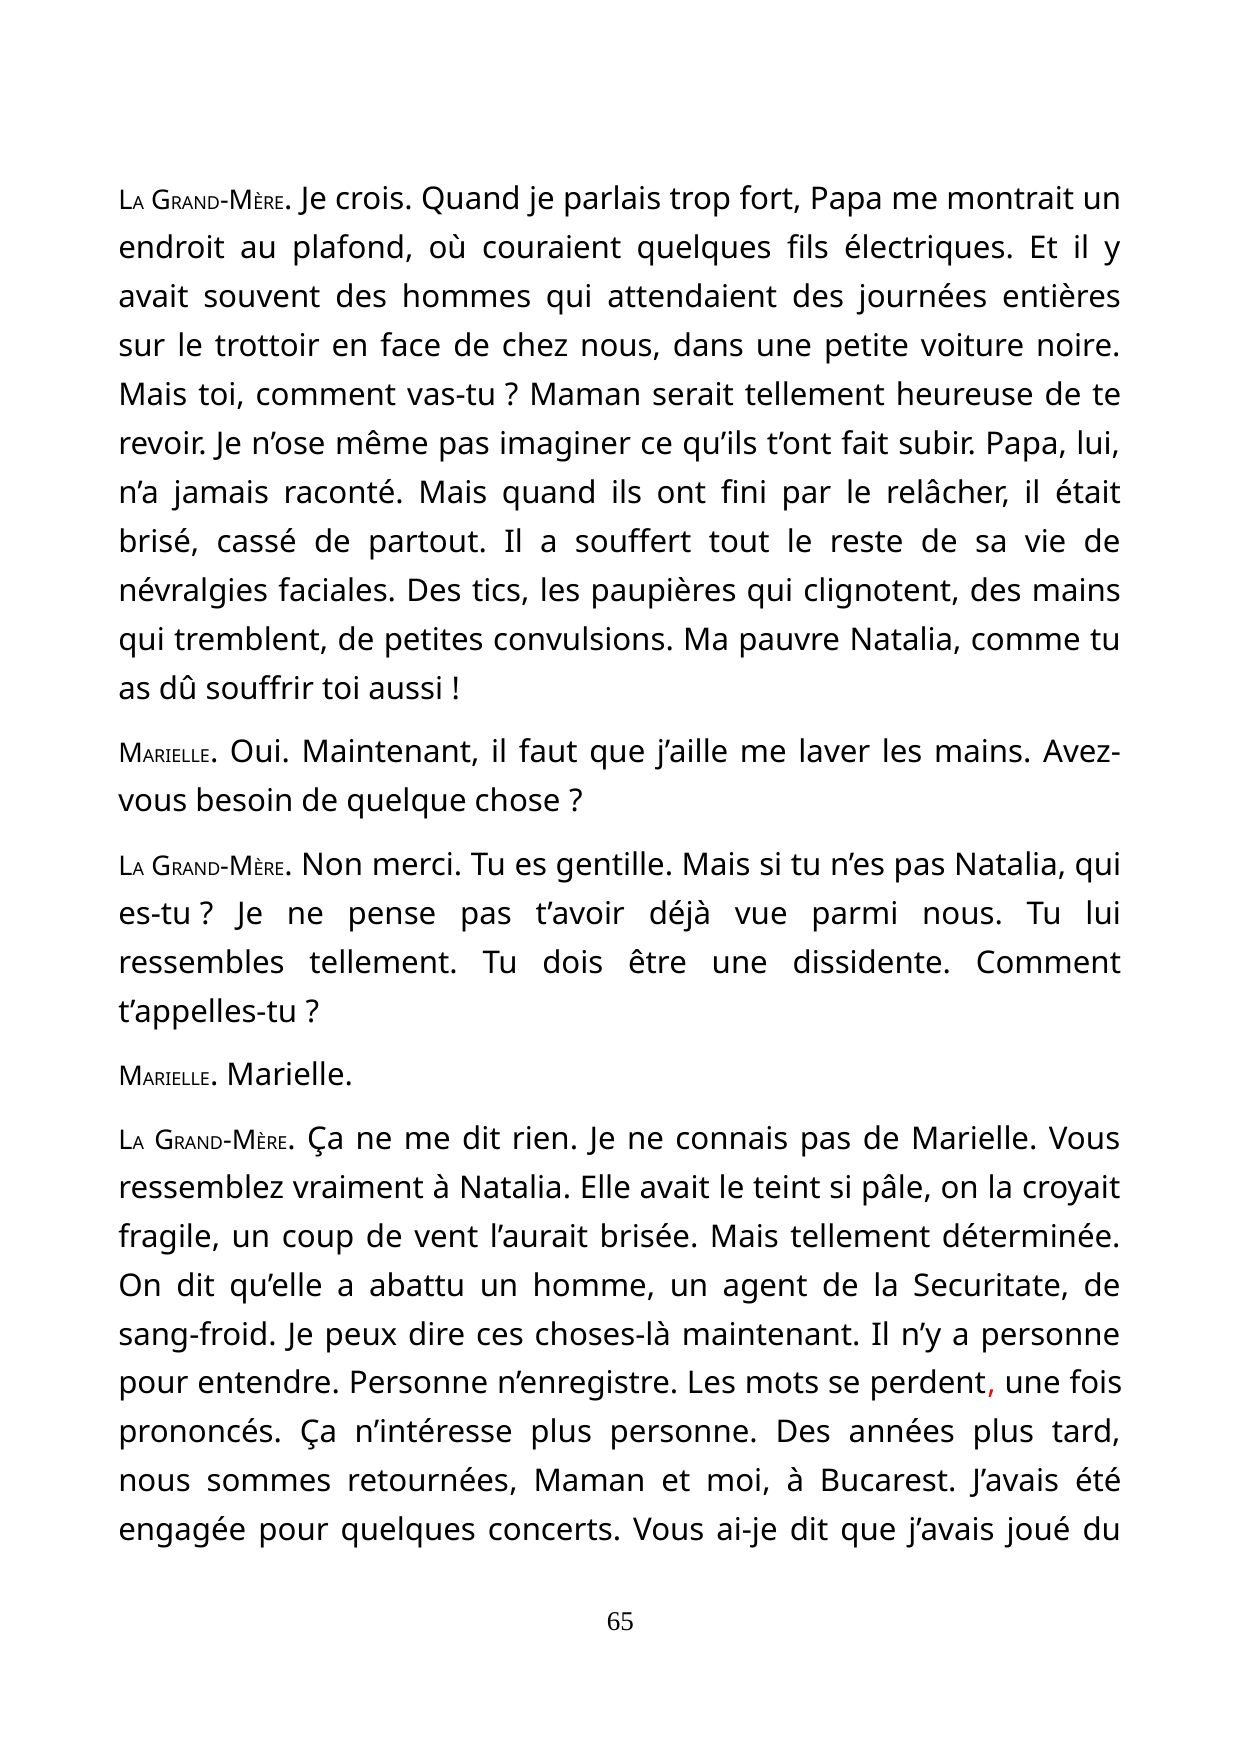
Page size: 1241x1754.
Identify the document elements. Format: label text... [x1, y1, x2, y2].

text Marielle. Oui. Maintenant, il faut que j’aille me laver les mains. Avez-vous besoin de quelque chose ? [118, 729, 1122, 821]
text La Grand-Mère. Je crois. Quand je parlais trop fort, Papa me montrait un endroit au plafond, où couraient quelques fils électriques. Et il y avait souvent des hommes qui attendaient des journées entières sur le trottoir en face de chez nous, dans une petite voiture noire. Mais toi, comment vas-tu ? Maman serait tellement heureuse de te revoir. Je n’ose même pas imaginer ce qu’ils t’ont fait subir. Papa, lui, n’a jamais raconté. Mais quand ils ont fini par le relâcher, il était brisé, cassé de partout. Il a souffert tout le reste de sa vie de névralgies faciales. Des tics, les paupières qui clignotent, des mains qui tremblent, de petites convulsions. Ma pauvre Natalia, comme tu as dû souffrir toi aussi ! [118, 176, 1122, 708]
text Marielle. Marielle. [118, 1052, 1122, 1095]
text La Grand-Mère. Ça ne me dit rien. Je ne connais pas de Marielle. Vous ressemblez vraiment à Natalia. Elle avait le teint si pâle, on la croyait fragile, un coup de vent l’aurait brisée. Mais tellement déterminée. On dit qu’elle a abattu un homme, un agent de la Securitate, de sang-froid. Je peux dire ces choses-là maintenant. Il n’y a personne pour entendre. Personne n’enregistre. Les mots se perdent, une fois prononcés. Ça n’intéresse plus personne. Des années plus tard, nous sommes retournées, Maman et moi, à Bucarest. J’avais été engagée pour quelques concerts. Vous ai-je dit que j’avais joué du [118, 1116, 1122, 1550]
text La Grand-Mère. Non merci. Tu es gentille. Mais si tu n’es pas Natalia, qui es-tu ? Je ne pense pas t’avoir déjà vue parmi nous. Tu lui ressembles tellement. Tu dois être une dissidente. Comment t’appelles-tu ? [118, 842, 1122, 1031]
